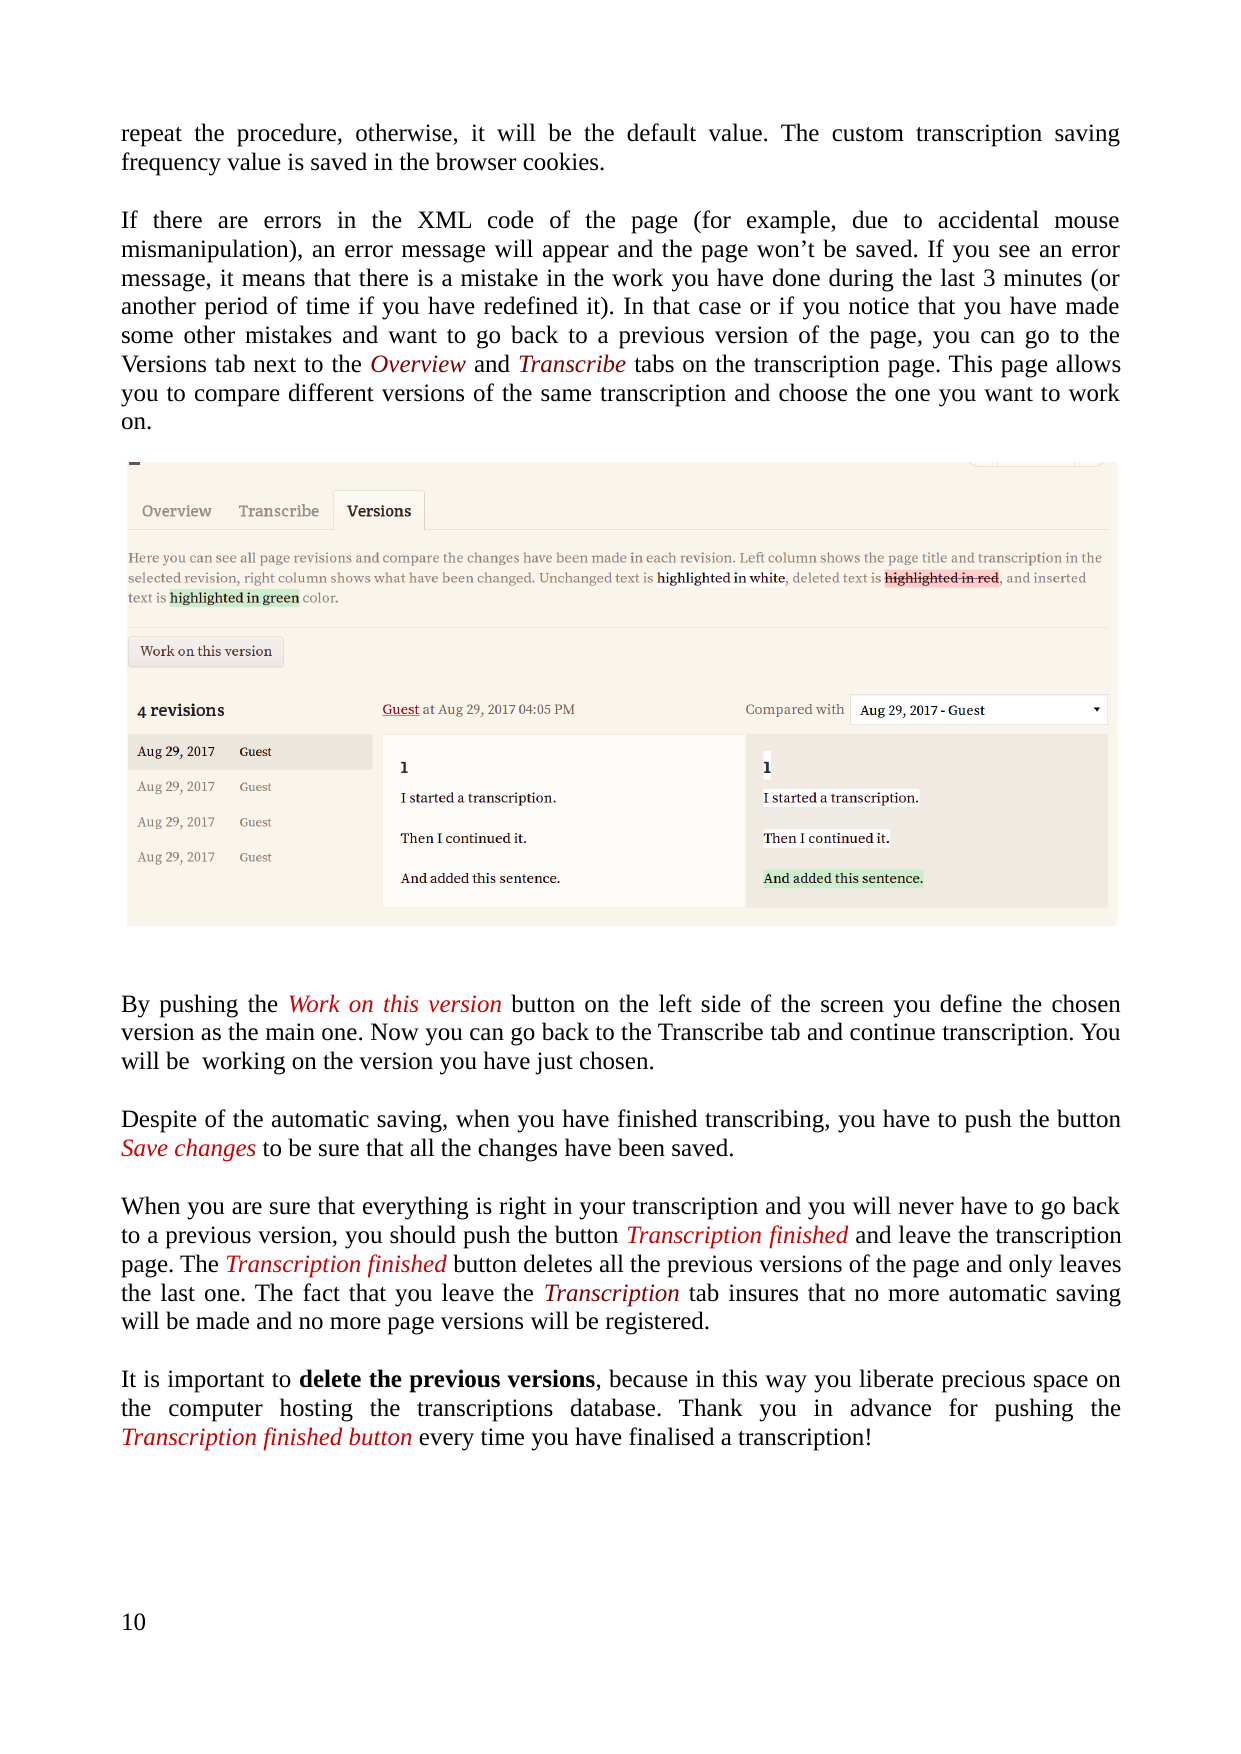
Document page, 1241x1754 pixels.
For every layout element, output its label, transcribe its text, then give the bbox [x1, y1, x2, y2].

text When you are sure that everything is right in your transcription and you will never have to go back to a previous version, you should push the button Transcription finished and leave the transcription page. The Transcription finished button deletes all the previous versions of the page and only leaves the last one. The fact that you leave the Transcription tab insures that no more automatic saving will be made and no more page versions will be registered. [121, 1191, 1122, 1335]
picture [1103, 462, 1118, 926]
text Despite of the automatic saving, when you have finished transcribing, you have to push the button Save changes to be sure that all the changes have been saved. [121, 1104, 1122, 1162]
text By pushing the Work on this version button on the left side of the screen you define the chosen version as the main one. Now you can go back to the Transcribe tab and continue transcription. You will be working on the version you have just chosen. [121, 989, 1122, 1075]
text It is important to delete the previous versions, because in this way you liberate precious space on the computer hosting the transcriptions database. Thank you in advance for pushing the Transcription finished button every time you have finalised a transcription! [121, 1364, 1122, 1451]
text If there are errors in the XML code of the page (for example, due to accidental mouse mismanipulation), an error message will appear and the page won’t be saved. If you see an error message, it means that there is a mistake in the work you have done during the last 3 minutes (or another period of time if you have redefined it). In that case or if you notice that you have made some other mistakes and want to go back to a previous version of the page, you can go to the Versions tab next to the Overview and Transcribe tabs on the transcription page. This page allows you to compare different versions of the same transcription and choose the one you want to work on. [121, 205, 1122, 435]
text repeat the procedure, otherwise, it will be the default value. The custom transcription saving frequency value is saved in the browser cookies. [121, 118, 1122, 176]
